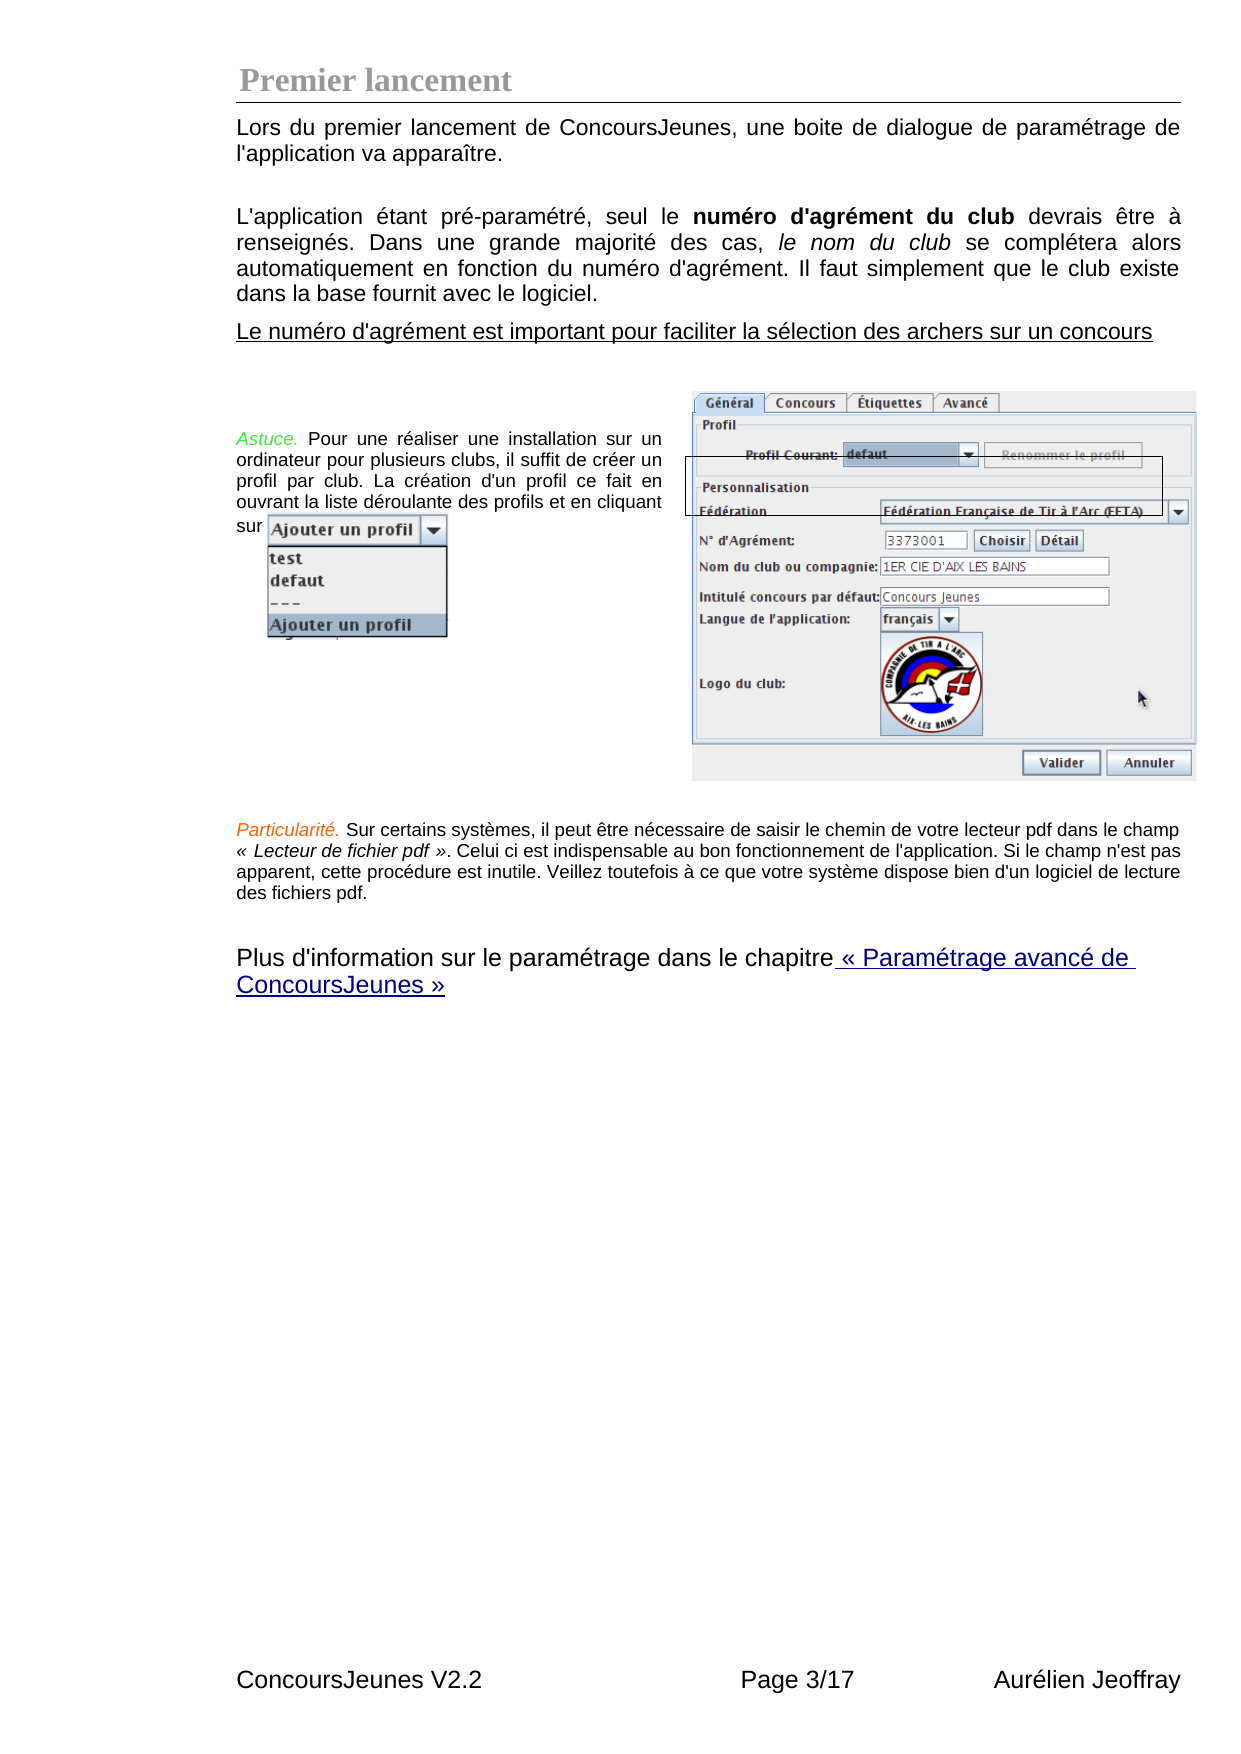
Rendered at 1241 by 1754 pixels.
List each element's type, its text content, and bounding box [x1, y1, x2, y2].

subtitle Premier lancement [236, 59, 1181, 102]
text Lors du premier lancement de ConcoursJeunes, une boite de dialogue de paramétrage de l'application va apparaître. [236, 115, 1181, 166]
picture [692, 391, 1197, 781]
picture [267, 512, 449, 640]
text Particularité. Sur certains systèmes, il peut être nécessaire de saisir le chemin de votre lecteur pdf dans le champ « Lecteur de fichier pdf ». Celui ci est indispensable au bon fonctionnement de l'application. Si le champ n'est pas apparent, cette procédure est inutile. Veillez toutefois à ce que votre système dispose bien d'un logiciel de lecture des fichiers pdf. [236, 819, 1181, 903]
text Plus d'information sur le paramétrage dans le chapitre « Paramétrage avancé de ConcoursJeunes » [236, 943, 1181, 999]
picture [692, 457, 1162, 515]
text L'application étant pré-paramétré, seul le numéro d'agrément du club devrais être à renseignés. Dans une grande majorité des cas, le nom du club se complétera alors automatiquement en fonction du numéro d'agrément. Il faut simplement que le club existe dans la base fournit avec le logiciel. [236, 178, 1181, 307]
text Le numéro d'agrément est important pour faciliter la sélection des archers sur un concours [236, 319, 1181, 345]
text Astuce. Pour une réaliser une installation sur un ordinateur pour plusieurs clubs, il suffit de créer un profil par club. La création d'un profil ce fait en ouvrant la liste déroulante des profils et en cliquant sur [236, 429, 692, 639]
